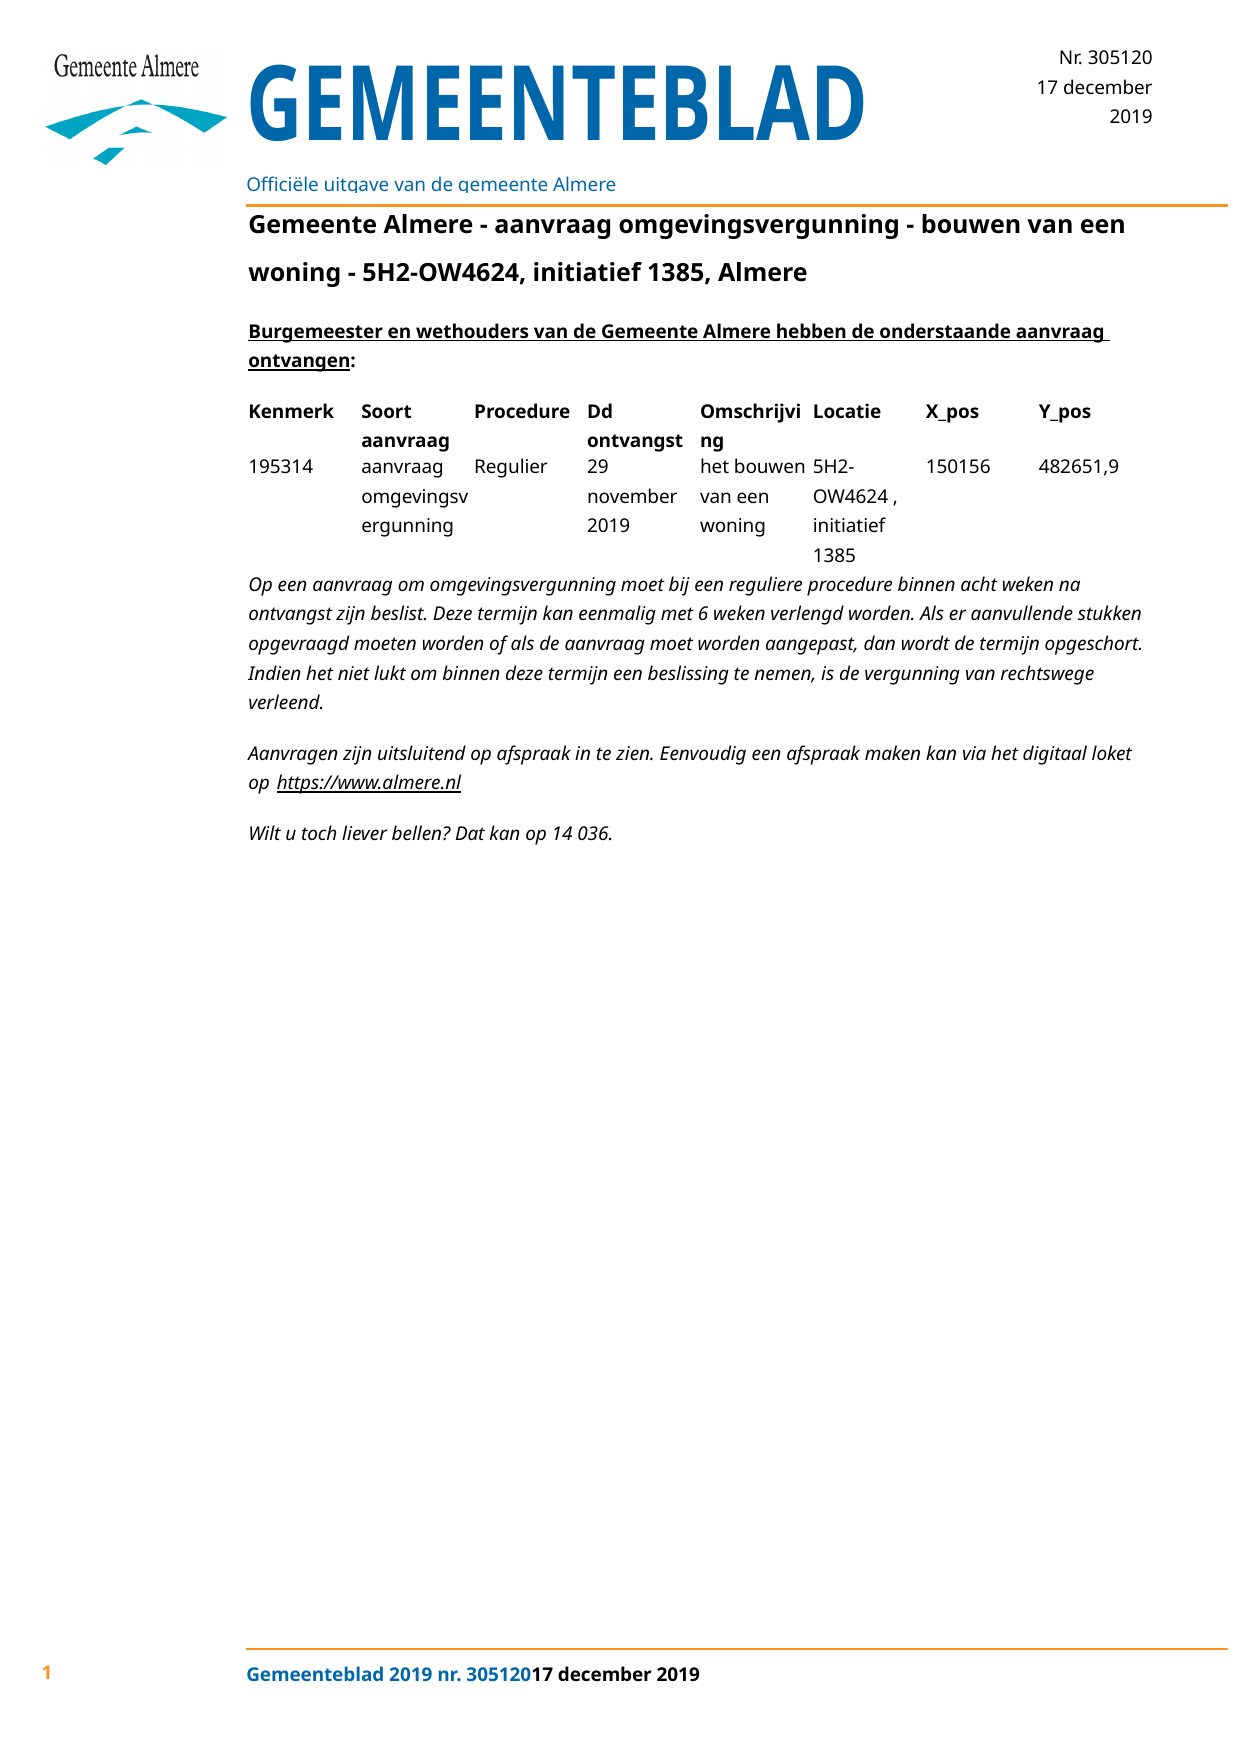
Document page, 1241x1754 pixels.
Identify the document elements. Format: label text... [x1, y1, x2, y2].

text Wilt u toch liever bellen? Dat kan op 14 036. [248, 820, 1152, 846]
table_header Omschrijving [700, 398, 813, 453]
table_cell 482651,9 [1039, 453, 1152, 568]
table_header Soort aanvraag [361, 398, 474, 453]
table_cell aanvraag omgevingsvergunning [361, 453, 474, 568]
table_cell 195314 [248, 453, 361, 568]
table_cell het bouwen van een woning [700, 453, 813, 568]
text Gemeente Almere - aanvraag omgevingsvergunning - bouwen van een woning - 5H2-OW4624, initiatief 1385, Almere [248, 207, 1152, 288]
table_cell 150156 [926, 453, 1038, 568]
text Aanvragen zijn uitsluitend op afspraak in te zien. Eenvoudig een afspraak maken kan via het digitaal loket op https://www.almere.nl [248, 740, 1152, 795]
table_cell 5H2-OW4624 , initiatief 1385 [813, 453, 926, 568]
table_cell Regulier [474, 453, 587, 568]
table_header Procedure [474, 398, 587, 453]
table_header Kenmerk [248, 398, 361, 453]
table_header X_pos [926, 398, 1038, 453]
text Op een aanvraag om omgevingsvergunning moet bij een reguliere procedure binnen acht weken na ontvangst zijn beslist. Deze termijn kan eenmalig met 6 weken verlengd worden. Als er aanvullende stukken opgevraagd moeten worden of als de aanvraag moet worden aangepast, dan wordt de termijn opgeschort. Indien het niet lukt om binnen deze termijn een beslissing te nemen, is de vergunning van rechtswege verleend. [248, 571, 1152, 715]
picture [41, 47, 231, 172]
table_header Dd ontvangst [587, 398, 700, 453]
text Burgemeester en wethouders van de Gemeente Almere hebben de onderstaande aanvraag ontvangen: [248, 318, 1152, 373]
table_header Locatie [813, 398, 926, 453]
table_cell 29 november 2019 [587, 453, 700, 568]
table_header Y_pos [1039, 398, 1152, 453]
